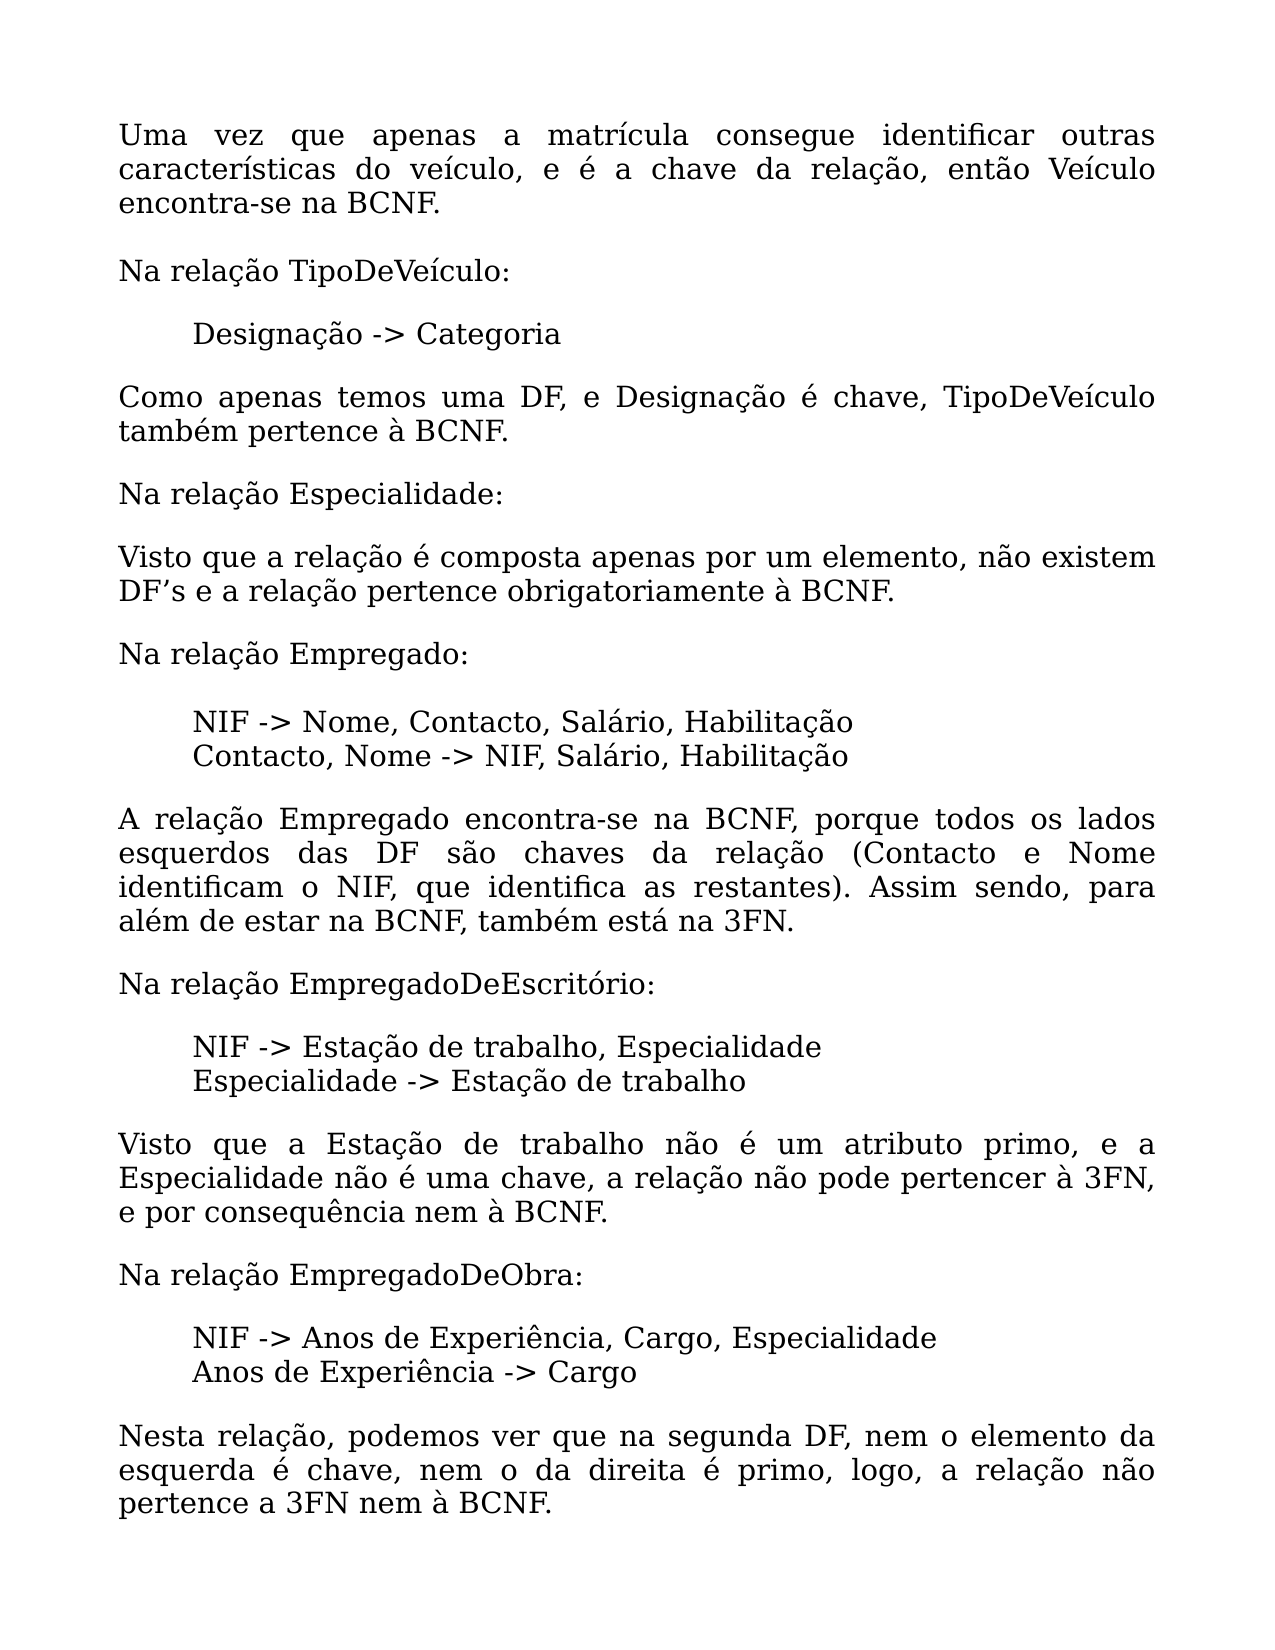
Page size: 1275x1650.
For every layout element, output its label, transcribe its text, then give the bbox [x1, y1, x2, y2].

text Como apenas temos uma DF, e Designação é chave, TipoDeVeículo também pertence à BCNF. [118, 380, 1157, 448]
text Na relação TipoDeVeículo: [118, 254, 1157, 288]
text NIF -> Estação de trabalho, Especialidade [118, 1031, 1157, 1064]
text Uma vez que apenas a matrícula consegue identificar outras características do veículo, e é a chave da relação, então Veículo encontra-se na BCNF. [118, 118, 1157, 220]
text Especialidade -> Estação de trabalho [118, 1064, 1157, 1098]
text Na relação Especialidade: [118, 477, 1157, 511]
text Na relação EmpregadoDeEscritório: [118, 967, 1157, 1001]
text Anos de Experiência -> Cargo [118, 1356, 1157, 1390]
text NIF -> Nome, Contacto, Salário, Habilitação [118, 705, 1157, 739]
text NIF -> Anos de Experiência, Cargo, Especialidade [118, 1322, 1157, 1356]
text Contacto, Nome -> NIF, Salário, Habilitação [118, 739, 1157, 773]
text Visto que a relação é composta apenas por um elemento, não existem DF’s e a relação pertence obrigatoriamente à BCNF. [118, 540, 1157, 608]
text Visto que a Estação de trabalho não é um atributo primo, e a Especialidade não é uma chave, a relação não pode pertencer à 3FN, e por consequência nem à BCNF. [118, 1128, 1157, 1229]
text Designação -> Categoria [118, 317, 1157, 351]
text Na relação EmpregadoDeObra: [118, 1259, 1157, 1293]
text Nesta relação, podemos ver que na segunda DF, nem o elemento da esquerda é chave, nem o da direita é primo, logo, a relação não pertence a 3FN nem à BCNF. [118, 1419, 1157, 1521]
text Na relação Empregado: [118, 637, 1157, 671]
text A relação Empregado encontra-se na BCNF, porque todos os lados esquerdos das DF são chaves da relação (Contacto e Nome identificam o NIF, que identifica as restantes). Assim sendo, para além de estar na BCNF, também está na 3FN. [118, 802, 1157, 938]
